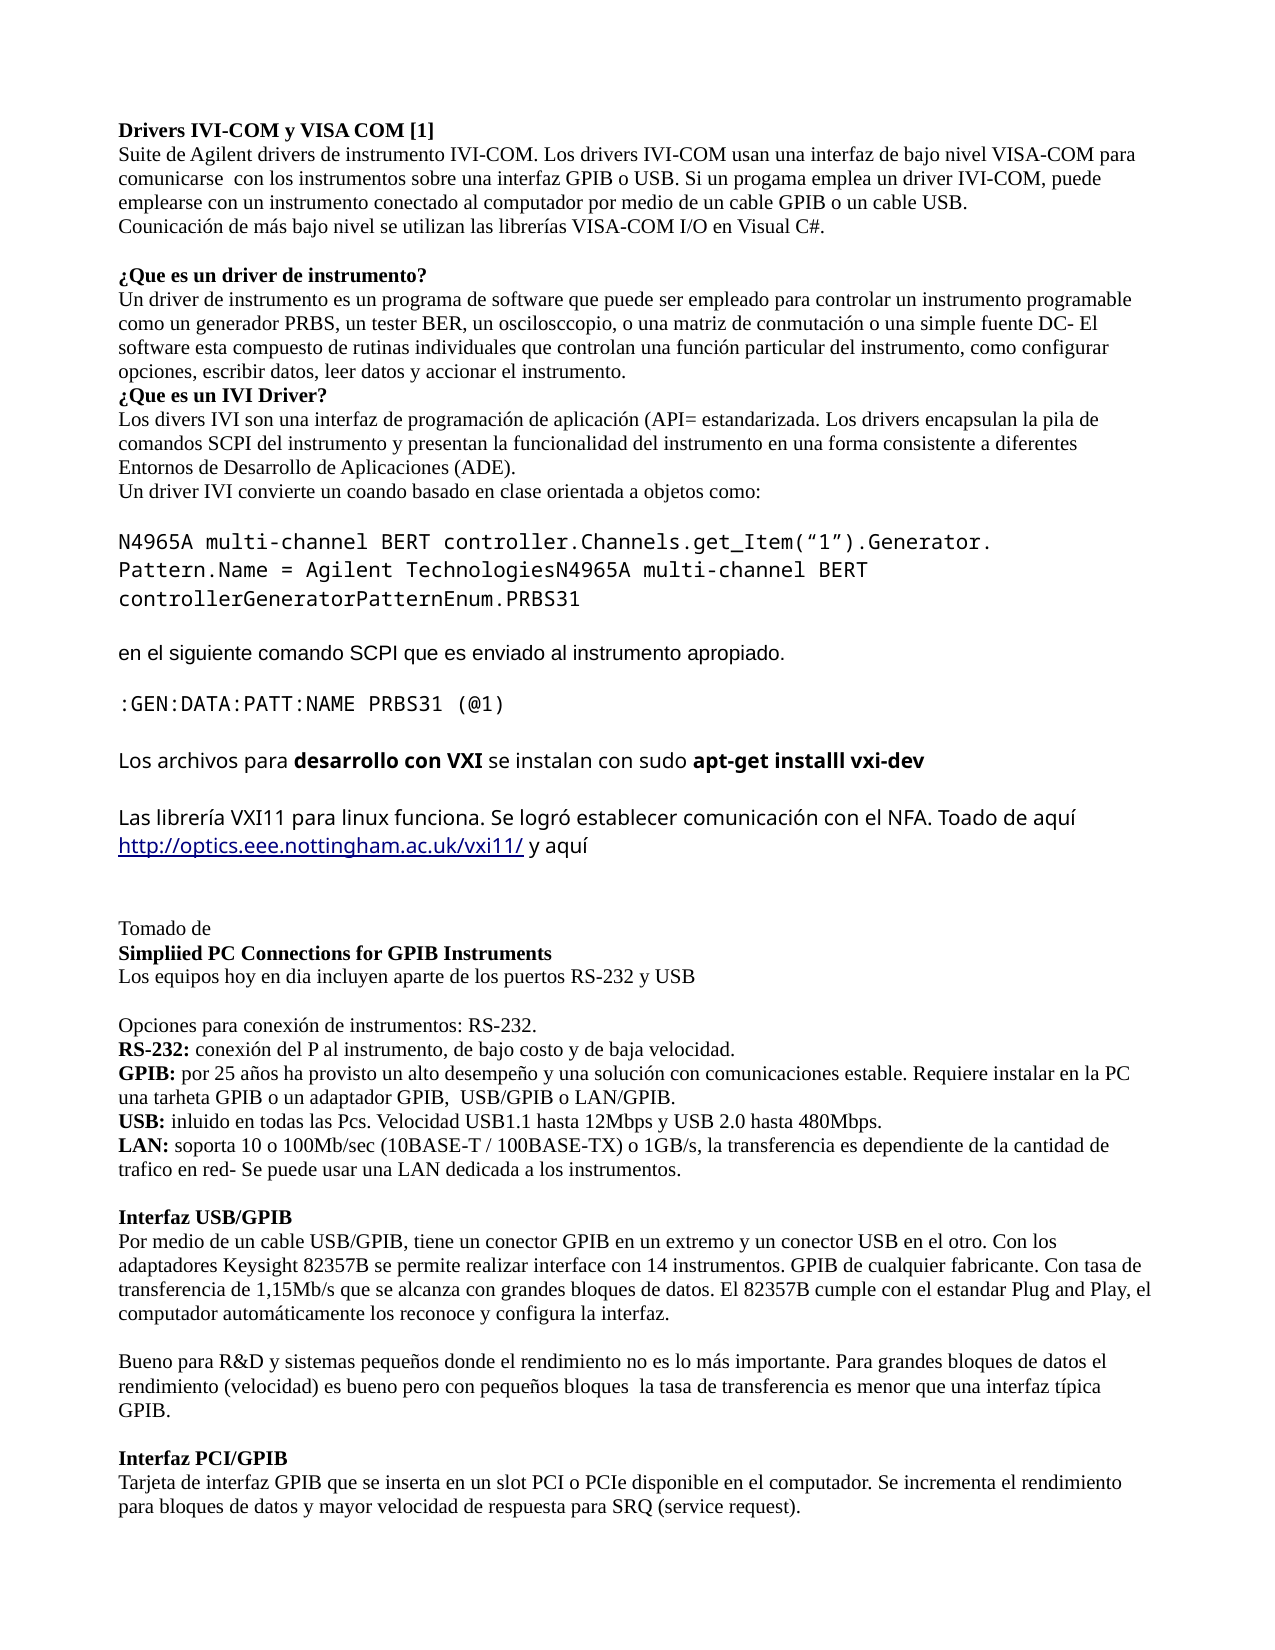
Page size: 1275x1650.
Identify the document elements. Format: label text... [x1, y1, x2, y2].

text Simpliied PC Connections for GPIB Instruments [118, 940, 1157, 964]
text controllerGeneratorPatternEnum.PRBS31 [118, 584, 1157, 612]
text Los equipos hoy en dia incluyen aparte de los puertos RS-232 y USB [118, 964, 1157, 988]
text Interfaz USB/GPIB [118, 1205, 1157, 1229]
text Drivers IVI-COM y VISA COM [1] [118, 118, 1157, 142]
text Tarjeta de interfaz GPIB que se inserta en un slot PCI o PCIe disponible en el computador. Se incrementa el rendimiento para bloques de datos y mayor velocidad de respuesta para SRQ (service request). [118, 1470, 1157, 1518]
text :GEN:DATA:PATT:NAME PRBS31 (@1) [118, 689, 1157, 717]
text Suite de Agilent drivers de instrumento IVI-COM. Los drivers IVI-COM usan una interfaz de bajo nivel VISA-COM para comunicarse con los instrumentos sobre una interfaz GPIB o USB. Si un progama emplea un driver IVI-COM, puede emplearse con un instrumento conectado al computador por medio de un cable GPIB o un cable USB. [118, 142, 1157, 214]
text Pattern.Name = Agilent TechnologiesN4965A multi-channel BERT [118, 556, 1157, 584]
text Un driver de instrumento es un programa de software que puede ser empleado para controlar un instrumento programable como un generador PRBS, un tester BER, un oscilosccopio, o una matriz de conmutación o una simple fuente DC- El software esta compuesto de rutinas individuales que controlan una función particular del instrumento, como configurar opciones, escribir datos, leer datos y accionar el instrumento. [118, 287, 1157, 383]
text Counicación de más bajo nivel se utilizan las librerías VISA-COM I/O en Visual C#. [118, 214, 1157, 238]
text ¿Que es un IVI Driver? [118, 383, 1157, 407]
text Opciones para conexión de instrumentos: RS-232. [118, 1013, 1157, 1037]
text Por medio de un cable USB/GPIB, tiene un conector GPIB en un extremo y un conector USB en el otro. Con los adaptadores Keysight 82357B se permite realizar interface con 14 instrumentos. GPIB de cualquier fabricante. Con tasa de transferencia de 1,15Mb/s que se alcanza con grandes bloques de datos. El 82357B cumple con el estandar Plug and Play, el computador automáticamente los reconoce y configura la interfaz. [118, 1229, 1157, 1325]
text Un driver IVI convierte un coando basado en clase orientada a objetos como: [118, 479, 1157, 503]
text Los divers IVI son una interfaz de programación de aplicación (API= estandarizada. Los drivers encapsulan la pila de comandos SCPI del instrumento y presentan la funcionalidad del instrumento en una forma consistente a diferentes Entornos de Desarrollo de Aplicaciones (ADE). [118, 407, 1157, 479]
text LAN: soporta 10 o 100Mb/sec (10BASE-T / 100BASE-TX) o 1GB/s, la transferencia es dependiente de la cantidad de trafico en red- Se puede usar una LAN dedicada a los instrumentos. [118, 1133, 1157, 1181]
text Interfaz PCI/GPIB [118, 1446, 1157, 1470]
text GPIB: por 25 años ha provisto un alto desempeño y una solución con comunicaciones estable. Requiere instalar en la PC una tarheta GPIB o un adaptador GPIB, USB/GPIB o LAN/GPIB. [118, 1061, 1157, 1109]
text Los archivos para desarrollo con VXI se instalan con sudo apt-get installl vxi-dev [118, 746, 1157, 774]
text Bueno para R&D y sistemas pequeños donde el rendimiento no es lo más importante. Para grandes bloques de datos el rendimiento (velocidad) es bueno pero con pequeños bloques la tasa de transferencia es menor que una interfaz típica GPIB. [118, 1349, 1157, 1422]
text en el siguiente comando SCPI que es enviado al instrumento apropiado. [118, 641, 1157, 665]
text N4965A multi-channel BERT controller.Channels.get_Item(“1”).Generator. [118, 527, 1157, 556]
text USB: inluido en todas las Pcs. Velocidad USB1.1 hasta 12Mbps y USB 2.0 hasta 480Mbps. [118, 1109, 1157, 1133]
text Tomado de [118, 916, 1157, 940]
text ¿Que es un driver de instrumento? [118, 262, 1157, 287]
text Las librería VXI11 para linux funciona. Se logró establecer comunicación con el NFA. Toado de aquí http://optics.eee.nottingham.ac.uk/vxi11/ y aquí [118, 803, 1157, 859]
text RS-232: conexión del P al instrumento, de bajo costo y de baja velocidad. [118, 1037, 1157, 1061]
